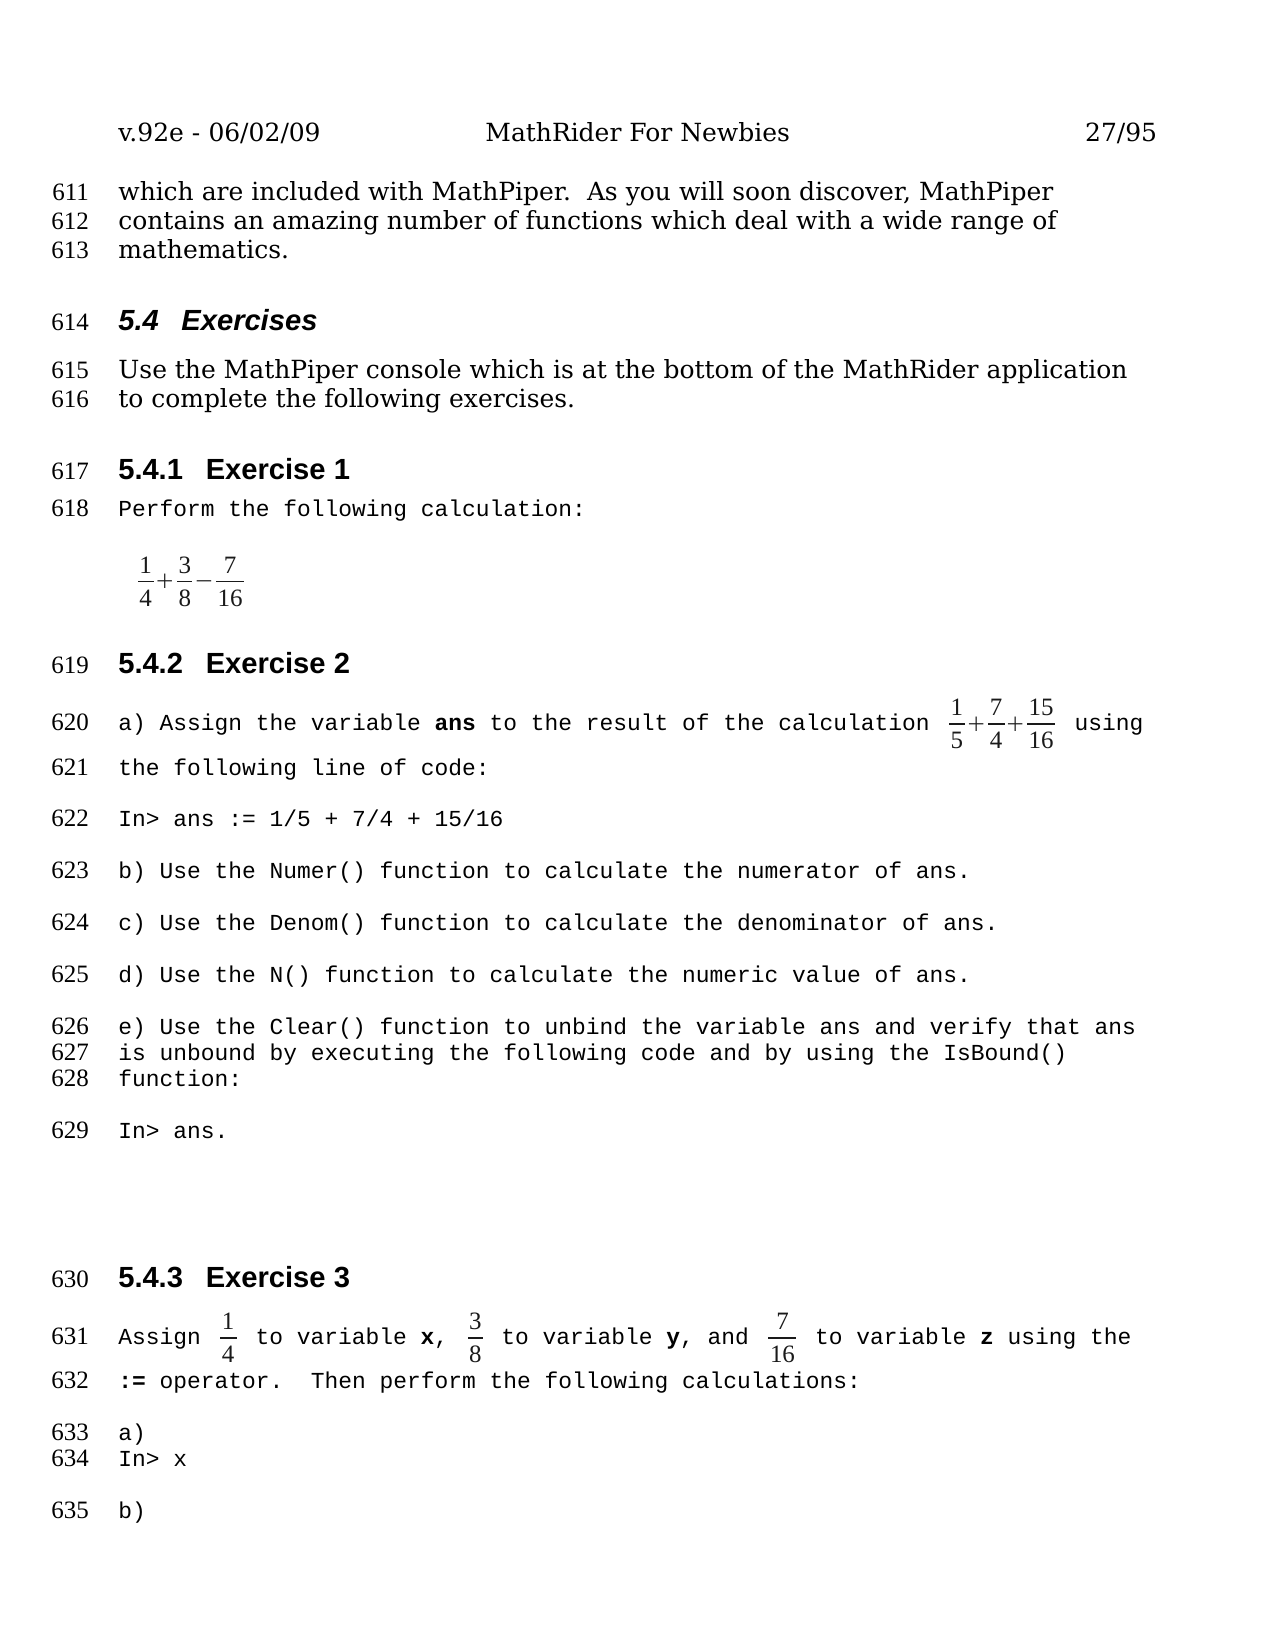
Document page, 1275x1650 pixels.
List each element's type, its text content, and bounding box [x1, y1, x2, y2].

text b) [118, 1499, 1157, 1526]
text which are included with MathPiper. As you will soon discover, MathPiper contains an amazing number of functions which deal with a wide range of mathematics. [118, 177, 1157, 264]
text d) Use the N() function to calculate the numeric value of ans. [118, 963, 1157, 989]
text e) Use the Clear() function to unbind the variable ans and verify that ans is unbound by executing the following code and by using the IsBound() function: [118, 1015, 1157, 1093]
text c) Use the Denom() function to calculate the denominator of ans. [118, 912, 1157, 937]
text In> x [118, 1448, 1157, 1474]
subtitle Exercises [118, 303, 1157, 337]
text Assignto variable x,to variable y, andto variable z using the := operator. Then perform the following calculations: [118, 1306, 1157, 1396]
text a) Assign the variable ans to the result of the calculationusing the following line of code: [118, 692, 1157, 782]
text Use the MathPiper console which is at the bottom of the MathRider application to complete the following exercises. [118, 355, 1157, 413]
text In> ans. [118, 1119, 1157, 1145]
text Perform the following calculation: [118, 498, 1157, 524]
subtitle Exercise 1 [118, 452, 1157, 486]
subtitle Exercise 2 [118, 647, 1157, 680]
text b) Use the Numer() function to calculate the numerator of ans. [118, 860, 1157, 886]
subtitle Exercise 3 [118, 1261, 1157, 1294]
text a) [118, 1422, 1157, 1448]
text In> ans := 1/5 + 7/4 + 15/16 [118, 808, 1157, 834]
